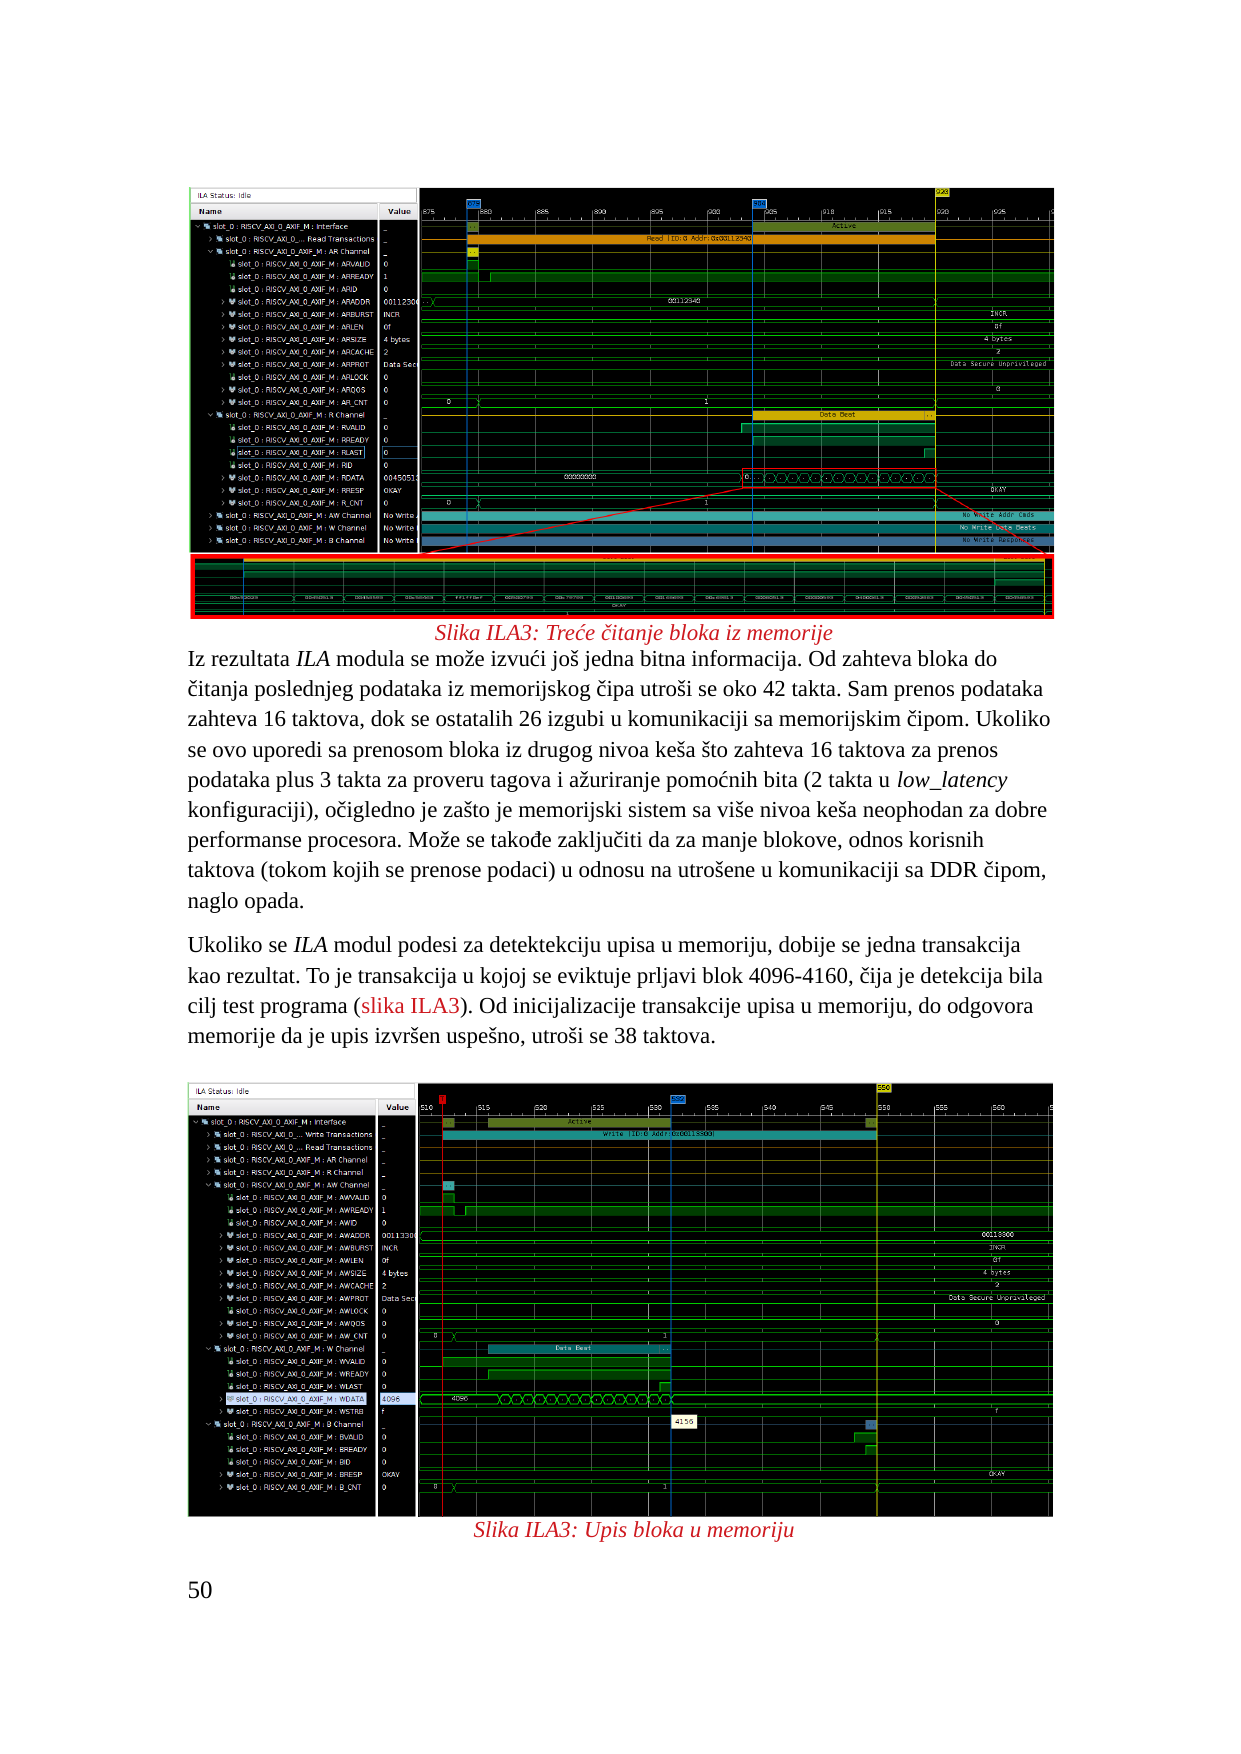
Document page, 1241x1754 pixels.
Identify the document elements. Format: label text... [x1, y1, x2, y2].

picture [188, 187, 1055, 619]
text Iz rezultata ILA modula se može izvući još jedna bitna informacija. Od zahteva bloka do čitanja poslednjeg podataka iz memorijskog čipa utroši se oko 42 takta. Sam prenos podataka zahteva 16 taktova, dok se ostatalih 26 izgubi u komunikaciji sa memorijskim čipom. Ukoliko se ovo uporedi sa prenosom bloka iz drugog nivoa keša što zahteva 16 taktova za prenos podataka plus 3 takta za proveru tagova i ažuriranje pomoćnih bita (2 takta u low_latency konfiguraciji), očigledno je zašto je memorijski sistem sa više nivoa keša neophodan za dobre performanse procesora. Može se takođe zaključiti da za manje blokove, odnos korisnih taktova (tokom kojih se prenose podaci) u odnosu na utrošene u komunikaciji sa DDR čipom, naglo opada. [187, 645, 1053, 913]
text [217, 179, 1053, 187]
picture [187, 1082, 1053, 1517]
text Ukoliko se ILA modul podesi za detektekciju upisa u memoriju, dobije se jedna transakcija kao rezultat. To je transakcija u kojoj se eviktuje prljavi blok 4096-4160, čija je detekcija bila cilj test programa (slika ILA3). Od inicijalizacije transakcije upisa u memoriju, do odgovora memorije da je upis izvršen uspešno, utroši se 38 taktova. [187, 931, 1053, 1048]
text Slika ILA3: Upis bloka u memoriju [217, 1517, 1053, 1543]
text Slika ILA3: Treće čitanje bloka iz memorije [217, 619, 1053, 645]
text [217, 1067, 1053, 1082]
